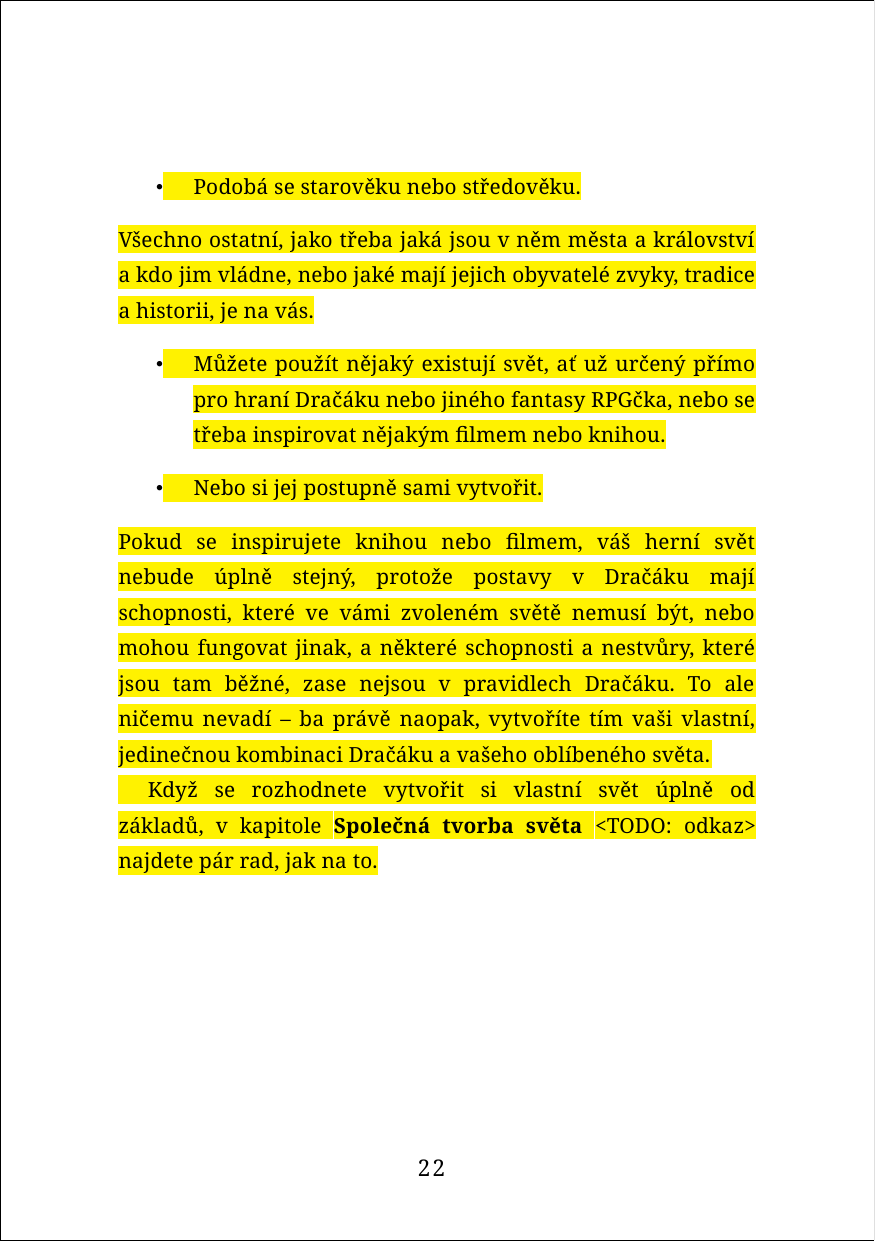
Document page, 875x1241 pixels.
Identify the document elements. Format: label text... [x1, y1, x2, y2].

text Pokud se inspirujete knihou nebo filmem, váš herní svět nebude úplně stejný, protože postavy v Dračáku mají schopnosti, které ve vámi zvoleném světě nemusí být, nebo mohou fungovat jinak, a některé schopnosti a nestvůry, které jsou tam běžné, zase nejsou v pravidlech Dračáku. To ale ničemu nevadí – ba právě naopak, vytvoříte tím vaši vlastní, jedinečnou kombinaci Dračáku a vašeho oblíbeného světa. Když se rozhodnete vytvořit si vlastní svět úplně od základů, v kapitole Společná tvorba světa <TODO: odkaz> najdete pár rad, jak na to. [118, 527, 756, 875]
list Můžete použít nějaký existují svět, ať už určený přímo pro hraní Dračáku nebo jiného fantasy RPGčka, nebo se třeba inspirovat nějakým filmem nebo knihou. [156, 349, 756, 449]
list Nebo si jej postupně sami vytvořit. [156, 473, 756, 502]
text Všechno ostatní, jako třeba jaká jsou v něm města a království a kdo jim vládne, nebo jaké mají jejich obyvatelé zvyky, tradice a historii, je na vás. [118, 225, 756, 324]
list Podobá se starověku nebo středověku. [156, 172, 756, 200]
